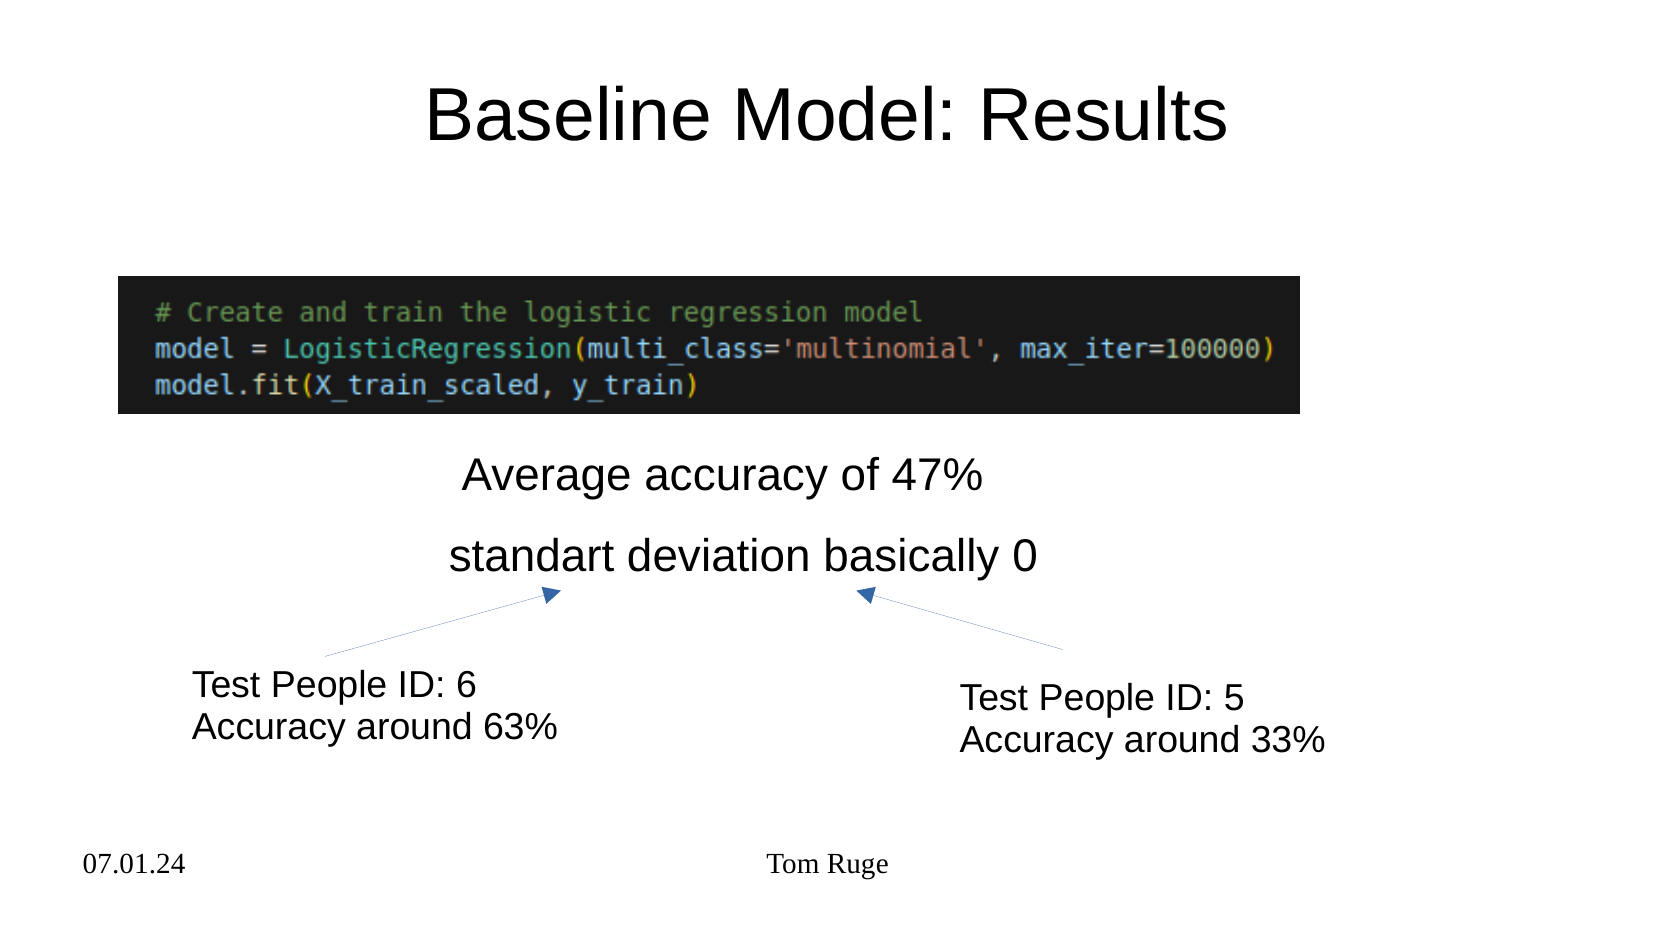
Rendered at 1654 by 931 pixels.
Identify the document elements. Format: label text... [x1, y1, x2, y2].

text_box Test People ID: 6 Accuracy around 63% [177, 656, 709, 798]
text_box Test People ID: 5 Accuracy around 33% [944, 668, 1447, 768]
picture [118, 276, 1300, 414]
title Baseline Model: Results [82, 37, 1571, 193]
list Average accuracy of 47% standart deviation basically 0 [377, 206, 1654, 728]
